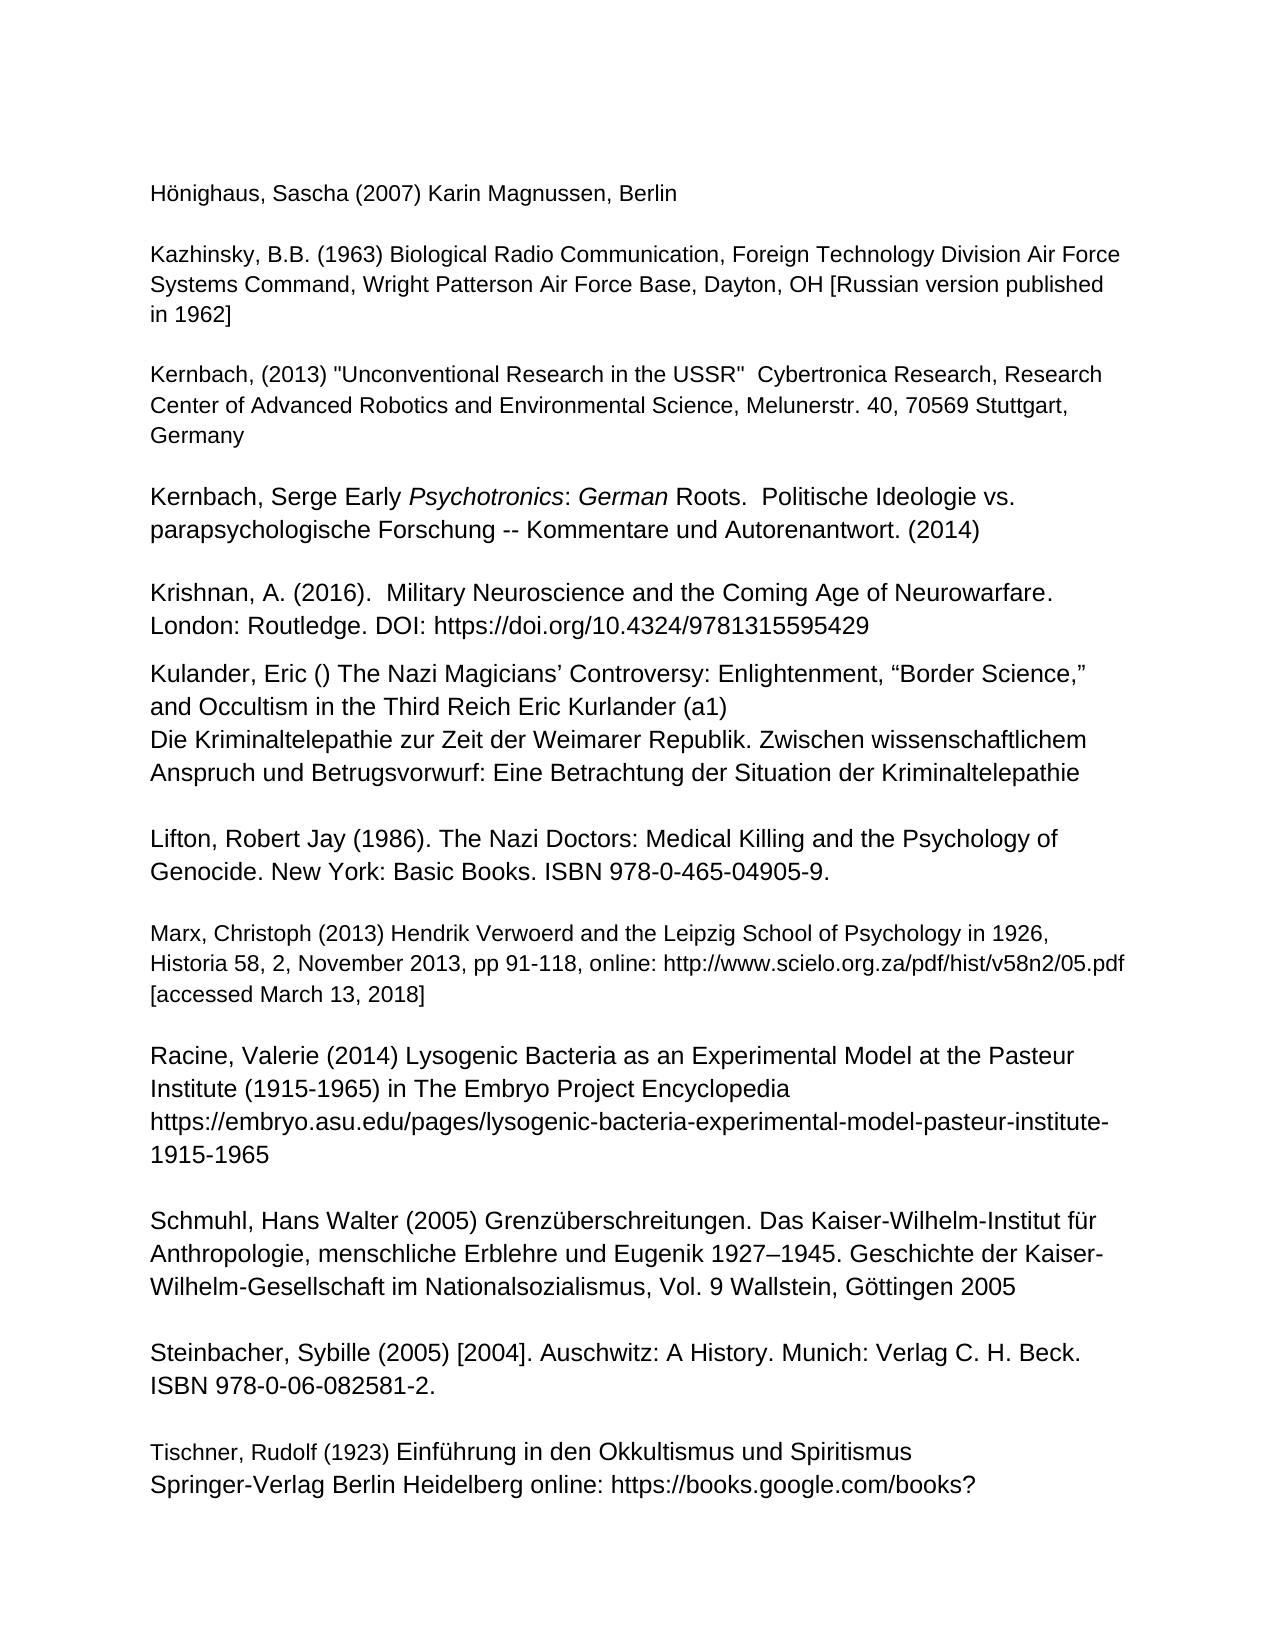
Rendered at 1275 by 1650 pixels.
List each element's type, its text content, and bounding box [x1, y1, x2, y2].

text Hönighaus, Sascha (2007) Karin Magnussen, Berlin [150, 180, 1125, 207]
text Lifton, Robert Jay (1986). The Nazi Doctors: Medical Killing and the Psychology of Genocide. New York: Basic Books. ISBN 978-0-465-04905-9. [150, 824, 1125, 886]
text Kernbach, (2013) "Unconventional Research in the USSR" Cybertronica Research, Research Center of Advanced Robotics and Environmental Science, Melunerstr. 40, 70569 Stuttgart, Germany [150, 361, 1125, 448]
text Marx, Christoph (2013) Hendrik Verwoerd and the Leipzig School of Psychology in 1926, Historia 58, 2, November 2013, pp 91-118, online: http://www.scielo.org.za/pdf/hist/v58n2/05.pdf [accessed March 13, 2018] [150, 920, 1125, 1007]
text Kernbach, Serge Early Psychotronics: German Roots. Politische Ideologie vs. parapsychologische Forschung -- Kommentare und Autorenantwort. (2014) [150, 482, 1125, 574]
text https://embryo.asu.edu/pages/lysogenic-bacteria-experimental-model-pasteur-institute-1915-1965 [150, 1107, 1125, 1202]
text Kazhinsky, B.B. (1963) Biological Radio Communication, Foreign Technology Division Air Force Systems Command, Wright Patterson Air Force Base, Dayton, OH [Russian version published in 1962] [150, 241, 1125, 327]
text Racine, Valerie (2014) Lysogenic Bacteria as an Experimental Model at the Pasteur Institute (1915-1965) in The Embryo Project Encyclopedia [150, 1041, 1125, 1103]
text Schmuhl, Hans Walter (2005) Grenzüberschreitungen. Das Kaiser-Wilhelm-Institut für Anthropologie, menschliche Erblehre und Eugenik 1927–1945. Geschichte der Kaiser-Wilhelm-Gesellschaft im Nationalsozialismus, Vol. 9 Wallstein, Göttingen 2005 [150, 1206, 1125, 1301]
text Tischner, Rudolf (1923) Einführung in den Okkultismus und Spiritismus Springer-Verlag Berlin Heidelberg online: https://books.google.com/books? [150, 1437, 1125, 1499]
text Kulander, Eric () The Nazi Magicians’ Controversy: Enlightenment, “Border Science,” and Occultism in the Third Reich Eric Kurlander (a1) Die Kriminaltelepathie zur Zeit der Weimarer Republik. Zwischen wissenschaftlichem Anspruch und Betrugsvorwurf: Eine Betrachtung der Situation der Kriminaltelepathie [150, 659, 1125, 787]
text Steinbacher, Sybille (2005) [2004]. Auschwitz: A History. Munich: Verlag C. H. Beck. ISBN 978-0-06-082581-2. [150, 1338, 1125, 1400]
text Krishnan, A. (2016). Military Neuroscience and the Coming Age of Neurowarfare. London: Routledge. DOI: https://doi.org/10.4324/9781315595429 [150, 578, 1125, 640]
